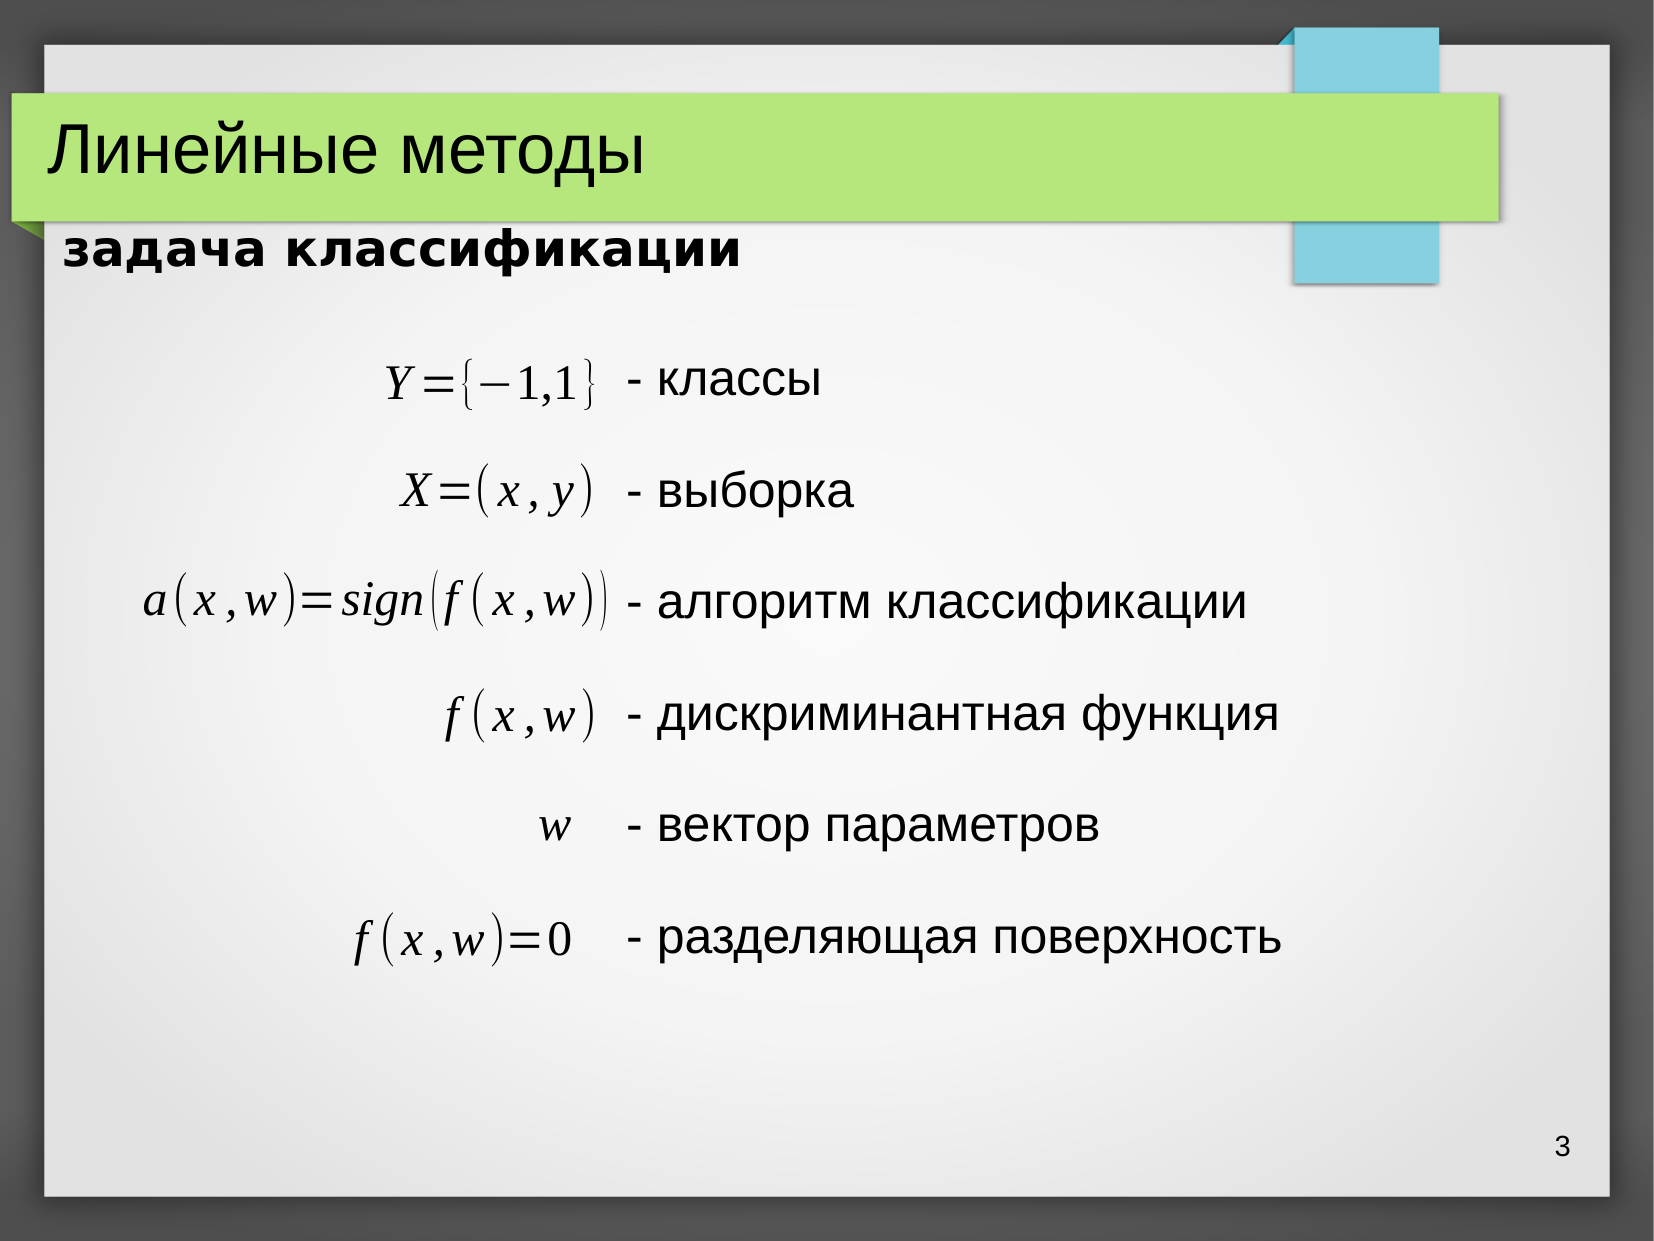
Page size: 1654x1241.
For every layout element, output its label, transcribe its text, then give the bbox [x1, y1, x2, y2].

chart [389, 460, 602, 521]
title Линейные методы [47, 109, 1501, 189]
chart [345, 909, 579, 970]
text_box задача классификации [47, 212, 758, 286]
subtitle - классы - выборка - алгоритм классификации - дискриминантная функция - вектор параметров - разделяющая поверхность [625, 322, 1371, 992]
picture [0, 0, 1654, 1241]
chart [437, 685, 603, 746]
chart [531, 795, 581, 851]
chart [135, 566, 615, 635]
chart [377, 355, 607, 414]
